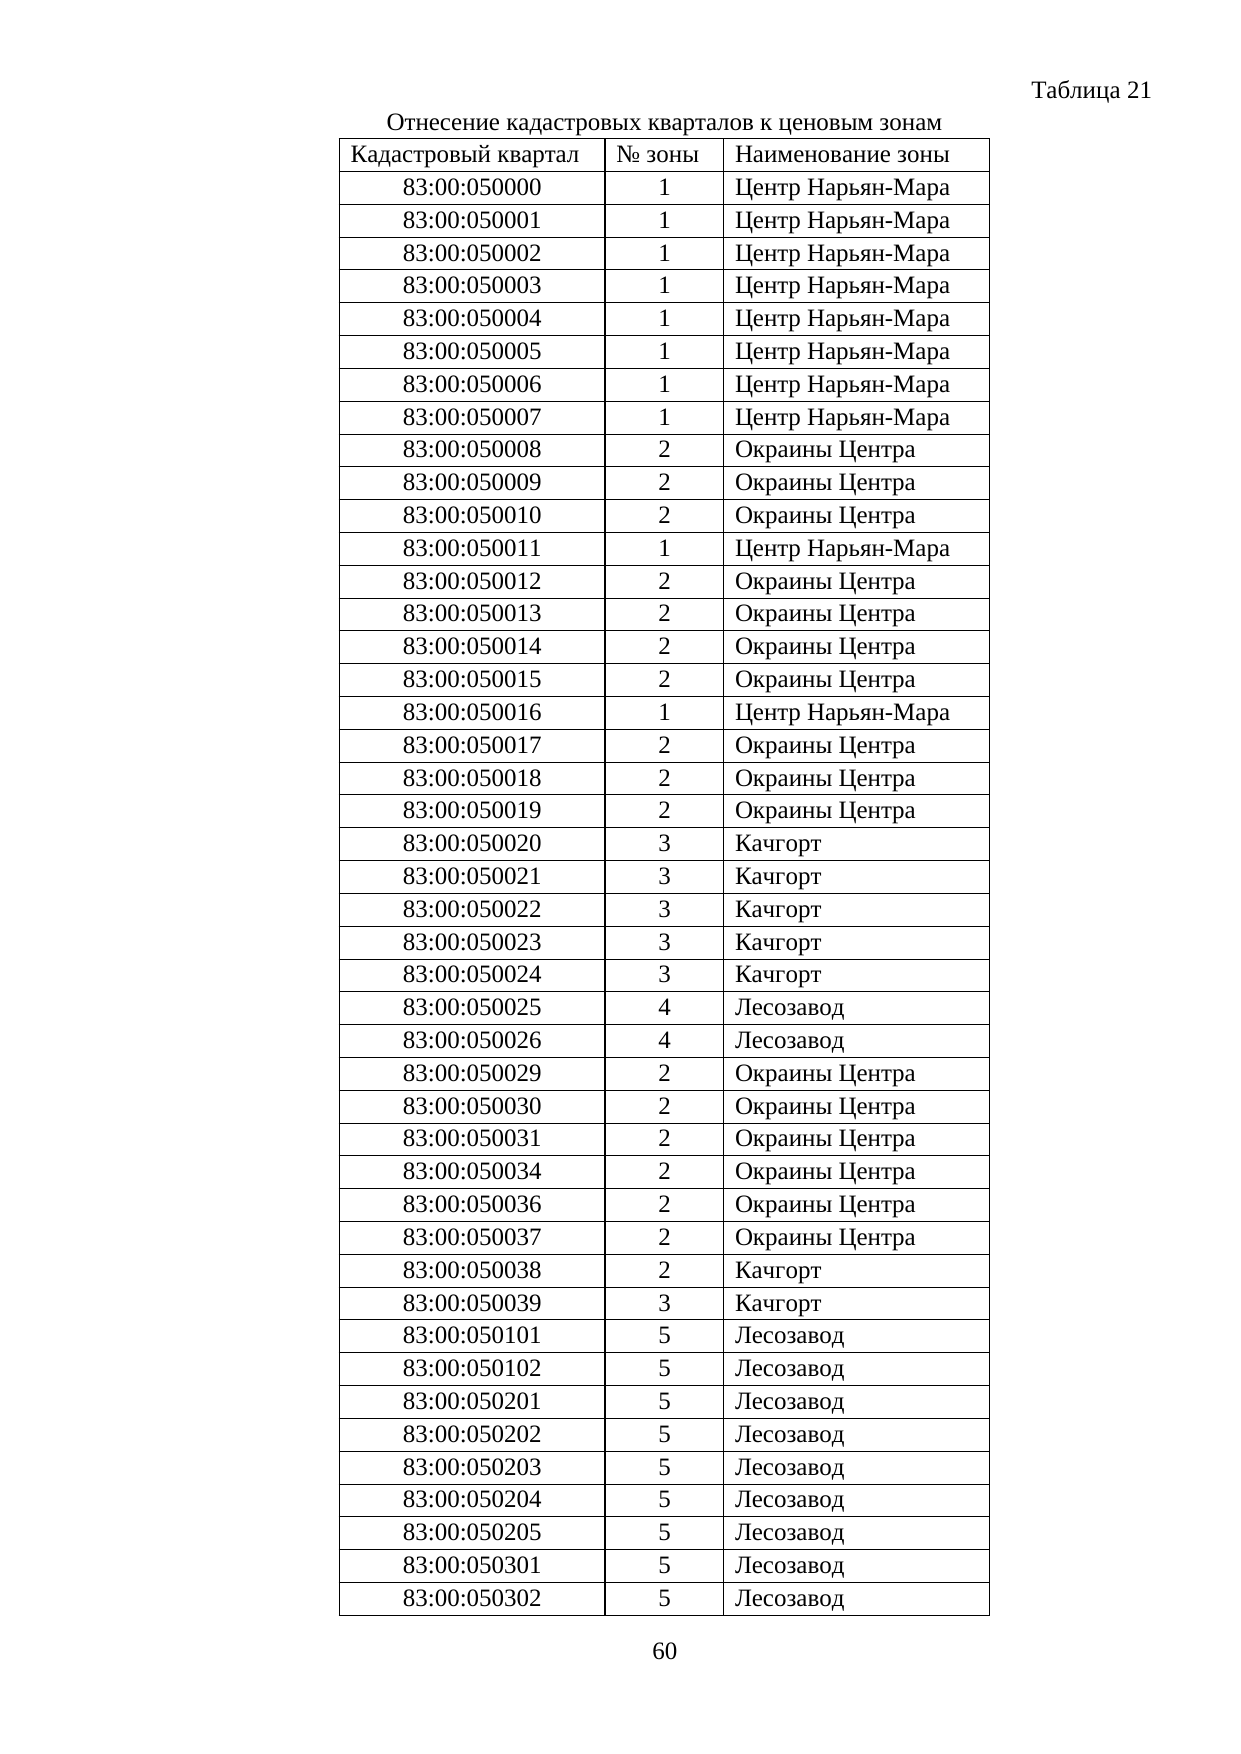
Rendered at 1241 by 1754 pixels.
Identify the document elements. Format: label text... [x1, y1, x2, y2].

table_header Наименование зоны [724, 139, 989, 171]
table_cell Окраины Центра [724, 795, 989, 827]
table_cell Окраины Центра [724, 599, 989, 630]
table_cell 83:00:050016 [340, 697, 604, 729]
table_cell 4 [606, 992, 723, 1024]
table_cell Лесозавод [724, 1550, 989, 1582]
table_cell 5 [606, 1517, 723, 1549]
table_cell 2 [606, 1156, 723, 1188]
table_cell 83:00:050005 [340, 336, 604, 368]
table_cell Качгорт [724, 1288, 989, 1319]
table_cell 2 [606, 1124, 723, 1155]
table_cell 2 [606, 435, 723, 466]
table_cell 83:00:050205 [340, 1517, 604, 1549]
table_cell 83:00:050011 [340, 533, 604, 565]
table_cell Центр Нарьян-Мара [724, 303, 989, 335]
table_cell 1 [606, 205, 723, 237]
table_cell Окраины Центра [724, 1156, 989, 1188]
table_cell 5 [606, 1419, 723, 1451]
table_cell Качгорт [724, 861, 989, 893]
table_cell 1 [606, 402, 723, 433]
table_cell 83:00:050026 [340, 1025, 604, 1057]
table_cell 83:00:050034 [340, 1156, 604, 1188]
table_cell 2 [606, 730, 723, 762]
table_cell Центр Нарьян-Мара [724, 172, 989, 204]
table_cell 1 [606, 369, 723, 401]
table_cell Качгорт [724, 927, 989, 958]
table_cell Центр Нарьян-Мара [724, 336, 989, 368]
table_cell 2 [606, 795, 723, 827]
table_cell 83:00:050020 [340, 828, 604, 860]
table_cell Качгорт [724, 1255, 989, 1287]
table_cell Центр Нарьян-Мара [724, 205, 989, 237]
table_cell Окраины Центра [724, 1124, 989, 1155]
table_cell 3 [606, 894, 723, 926]
table_cell 83:00:050001 [340, 205, 604, 237]
text Отнесение кадастровых кварталов к ценовым зонам [177, 107, 1152, 135]
table_cell 83:00:050039 [340, 1288, 604, 1319]
table_cell Лесозавод [724, 1517, 989, 1549]
table_cell 5 [606, 1550, 723, 1582]
table_cell 2 [606, 566, 723, 597]
table_cell Лесозавод [724, 1583, 989, 1615]
table_header № зоны [606, 139, 723, 171]
table_cell 83:00:050009 [340, 467, 604, 499]
table_cell 5 [606, 1386, 723, 1418]
table_cell Лесозавод [724, 1320, 989, 1352]
table_cell 83:00:050031 [340, 1124, 604, 1155]
table_cell 5 [606, 1583, 723, 1615]
table_cell Окраины Центра [724, 467, 989, 499]
table_cell Окраины Центра [724, 1091, 989, 1122]
table_cell 2 [606, 500, 723, 532]
table_cell 83:00:050007 [340, 402, 604, 433]
table_cell 2 [606, 467, 723, 499]
table_cell 83:00:050002 [340, 238, 604, 269]
table_cell Лесозавод [724, 1353, 989, 1385]
table_cell 83:00:050201 [340, 1386, 604, 1418]
table_cell Качгорт [724, 960, 989, 991]
table_cell 83:00:050302 [340, 1583, 604, 1615]
table_cell 83:00:050025 [340, 992, 604, 1024]
table_cell 83:00:050203 [340, 1452, 604, 1483]
table_cell 83:00:050008 [340, 435, 604, 466]
table_cell 83:00:050038 [340, 1255, 604, 1287]
table_cell 2 [606, 664, 723, 696]
table_cell 3 [606, 861, 723, 893]
table_cell 2 [606, 1091, 723, 1122]
table_cell 2 [606, 1189, 723, 1221]
table_cell 83:00:050301 [340, 1550, 604, 1582]
table_cell 3 [606, 960, 723, 991]
table_cell 2 [606, 631, 723, 663]
table_cell Окраины Центра [724, 1058, 989, 1090]
table_cell 1 [606, 697, 723, 729]
table_cell 83:00:050023 [340, 927, 604, 958]
table_cell Центр Нарьян-Мара [724, 402, 989, 433]
table_cell 83:00:050037 [340, 1222, 604, 1254]
text Таблица 21 [177, 75, 1152, 104]
table_cell 2 [606, 1058, 723, 1090]
table_cell 83:00:050019 [340, 795, 604, 827]
table_cell 3 [606, 927, 723, 958]
table_cell 4 [606, 1025, 723, 1057]
table_cell 83:00:050024 [340, 960, 604, 991]
table_cell 83:00:050204 [340, 1485, 604, 1516]
table_cell 83:00:050030 [340, 1091, 604, 1122]
table_cell Лесозавод [724, 1386, 989, 1418]
table_cell 1 [606, 172, 723, 204]
table_cell 83:00:050202 [340, 1419, 604, 1451]
table_cell 1 [606, 533, 723, 565]
table_cell Окраины Центра [724, 1222, 989, 1254]
table_cell Центр Нарьян-Мара [724, 533, 989, 565]
table_cell 5 [606, 1353, 723, 1385]
table_cell 83:00:050102 [340, 1353, 604, 1385]
table_cell 5 [606, 1320, 723, 1352]
table_cell Центр Нарьян-Мара [724, 369, 989, 401]
table_cell Качгорт [724, 894, 989, 926]
table_cell 1 [606, 238, 723, 269]
table_cell 83:00:050015 [340, 664, 604, 696]
table_cell 83:00:050022 [340, 894, 604, 926]
table_cell 83:00:050017 [340, 730, 604, 762]
table_cell Окраины Центра [724, 763, 989, 794]
table_cell Качгорт [724, 828, 989, 860]
table_cell Центр Нарьян-Мара [724, 697, 989, 729]
table_cell 83:00:050010 [340, 500, 604, 532]
table_cell 83:00:050012 [340, 566, 604, 597]
table_cell Окраины Центра [724, 631, 989, 663]
table_cell 83:00:050021 [340, 861, 604, 893]
table_cell Окраины Центра [724, 664, 989, 696]
table_cell 5 [606, 1485, 723, 1516]
table_cell Центр Нарьян-Мара [724, 238, 989, 269]
table_cell 1 [606, 270, 723, 302]
table_cell Лесозавод [724, 1452, 989, 1483]
table_cell 2 [606, 763, 723, 794]
table_cell Окраины Центра [724, 500, 989, 532]
table_cell Окраины Центра [724, 1189, 989, 1221]
table_cell Окраины Центра [724, 435, 989, 466]
table_cell Лесозавод [724, 992, 989, 1024]
table_cell 5 [606, 1452, 723, 1483]
table_cell 2 [606, 599, 723, 630]
table_cell Лесозавод [724, 1025, 989, 1057]
table_cell 83:00:050004 [340, 303, 604, 335]
table_cell 83:00:050006 [340, 369, 604, 401]
table_header Кадастровый квартал [340, 139, 604, 171]
table_cell 1 [606, 336, 723, 368]
table_cell 83:00:050018 [340, 763, 604, 794]
table_cell 83:00:050014 [340, 631, 604, 663]
table_cell 3 [606, 828, 723, 860]
table_cell Лесозавод [724, 1419, 989, 1451]
table_cell Лесозавод [724, 1485, 989, 1516]
table_cell 1 [606, 303, 723, 335]
table_cell 83:00:050000 [340, 172, 604, 204]
table_cell 83:00:050013 [340, 599, 604, 630]
table_cell 2 [606, 1255, 723, 1287]
table_cell Центр Нарьян-Мара [724, 270, 989, 302]
table_cell 83:00:050003 [340, 270, 604, 302]
table_cell 3 [606, 1288, 723, 1319]
table_cell Окраины Центра [724, 730, 989, 762]
table_cell 83:00:050029 [340, 1058, 604, 1090]
table_cell 83:00:050101 [340, 1320, 604, 1352]
table_cell 2 [606, 1222, 723, 1254]
table_cell 83:00:050036 [340, 1189, 604, 1221]
table_cell Окраины Центра [724, 566, 989, 597]
